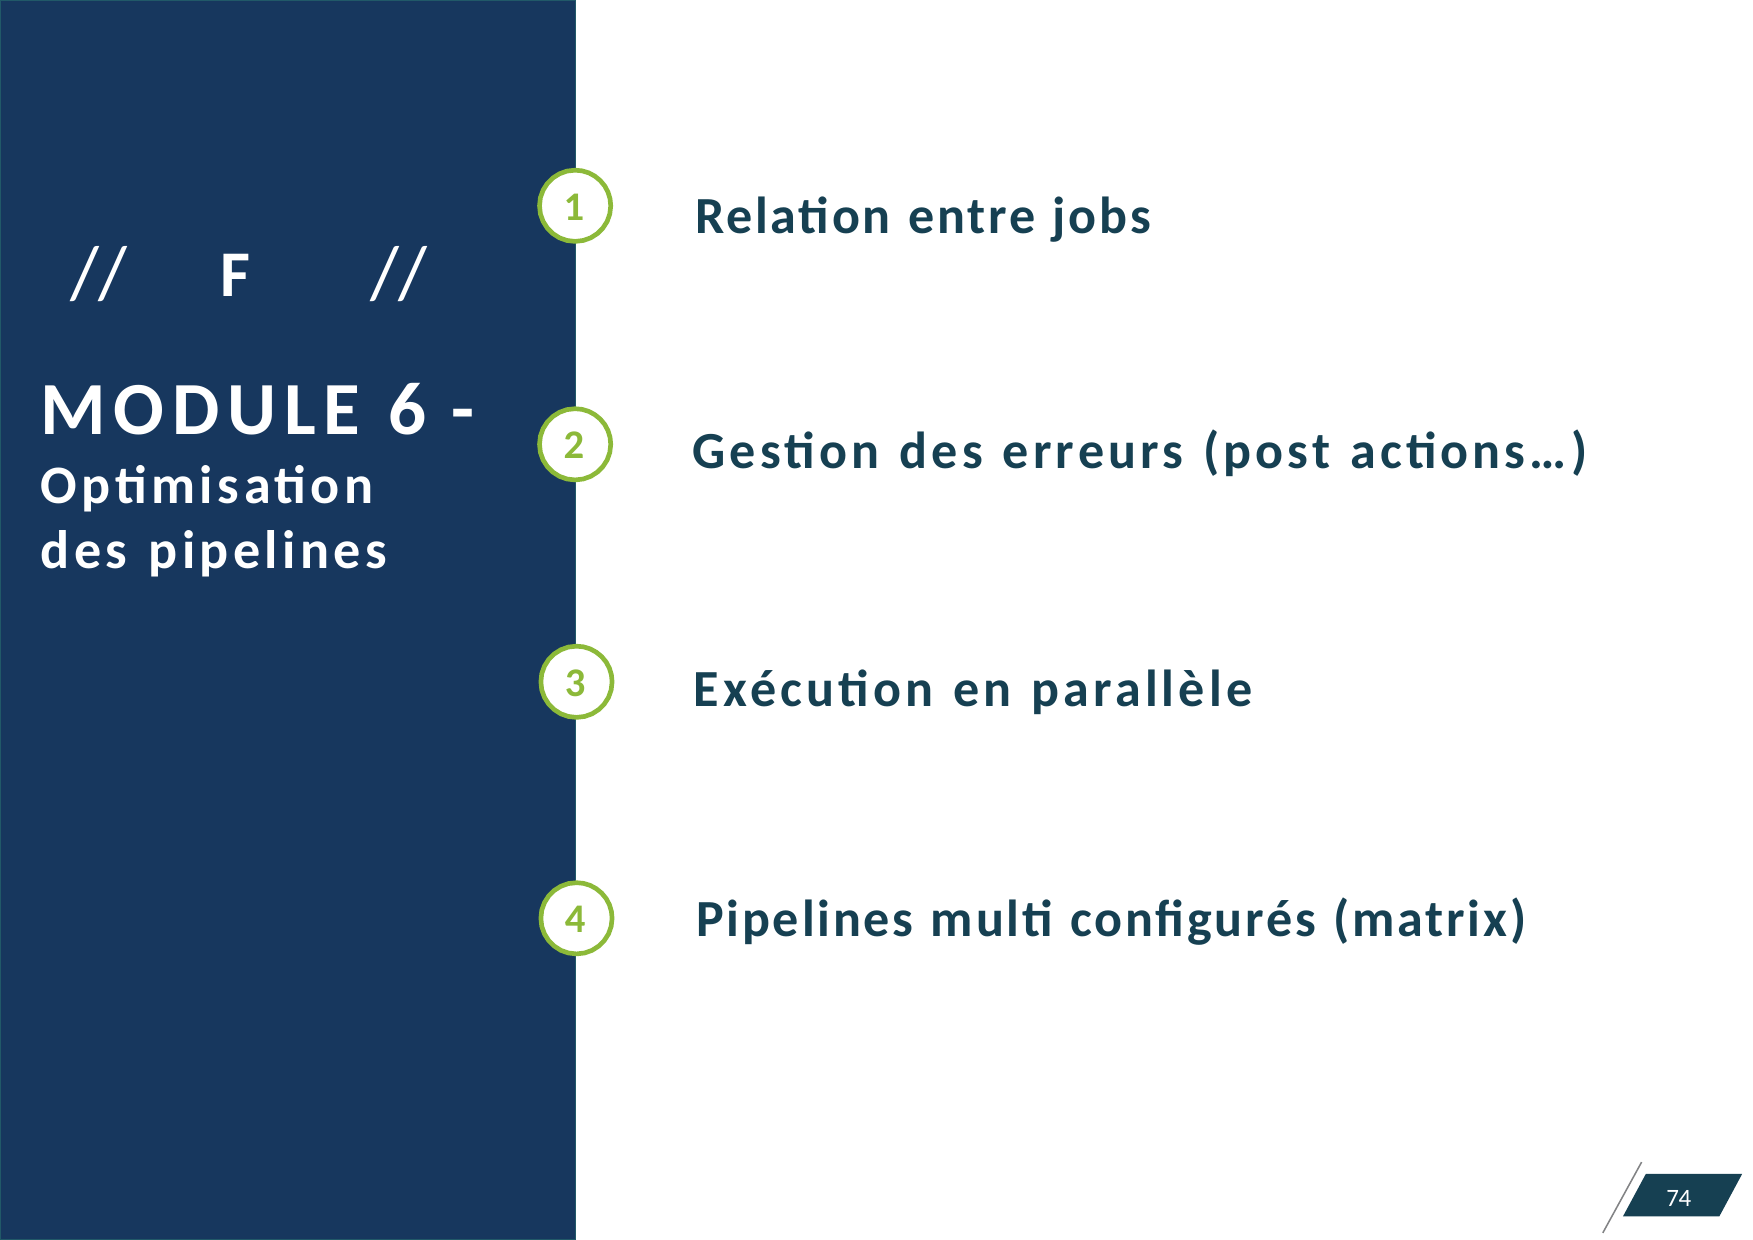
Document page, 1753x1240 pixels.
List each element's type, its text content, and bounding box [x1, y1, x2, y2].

text_box [0, 0, 576, 1240]
text_box Gestion des erreurs (post actions…) [690, 414, 1753, 480]
text_box [562, 242, 576, 408]
text_box [1638, 1174, 1753, 1220]
text_box Pipelines multi configurés (matrix) [694, 882, 1614, 947]
text_box [542, 415, 608, 477]
text_box 2 [561, 415, 589, 468]
text_box 1 [561, 177, 589, 229]
text_box // F // MODULE 6 - Optimisation des pipelines [38, 144, 562, 580]
text_box Exécution en parallèle [691, 651, 1690, 717]
text_box 3 [562, 653, 591, 705]
text_box Relation entre jobs [692, 179, 1576, 245]
text_box [544, 649, 609, 714]
text_box 4 [562, 889, 591, 942]
text_box [544, 889, 609, 951]
text_box [542, 173, 608, 238]
